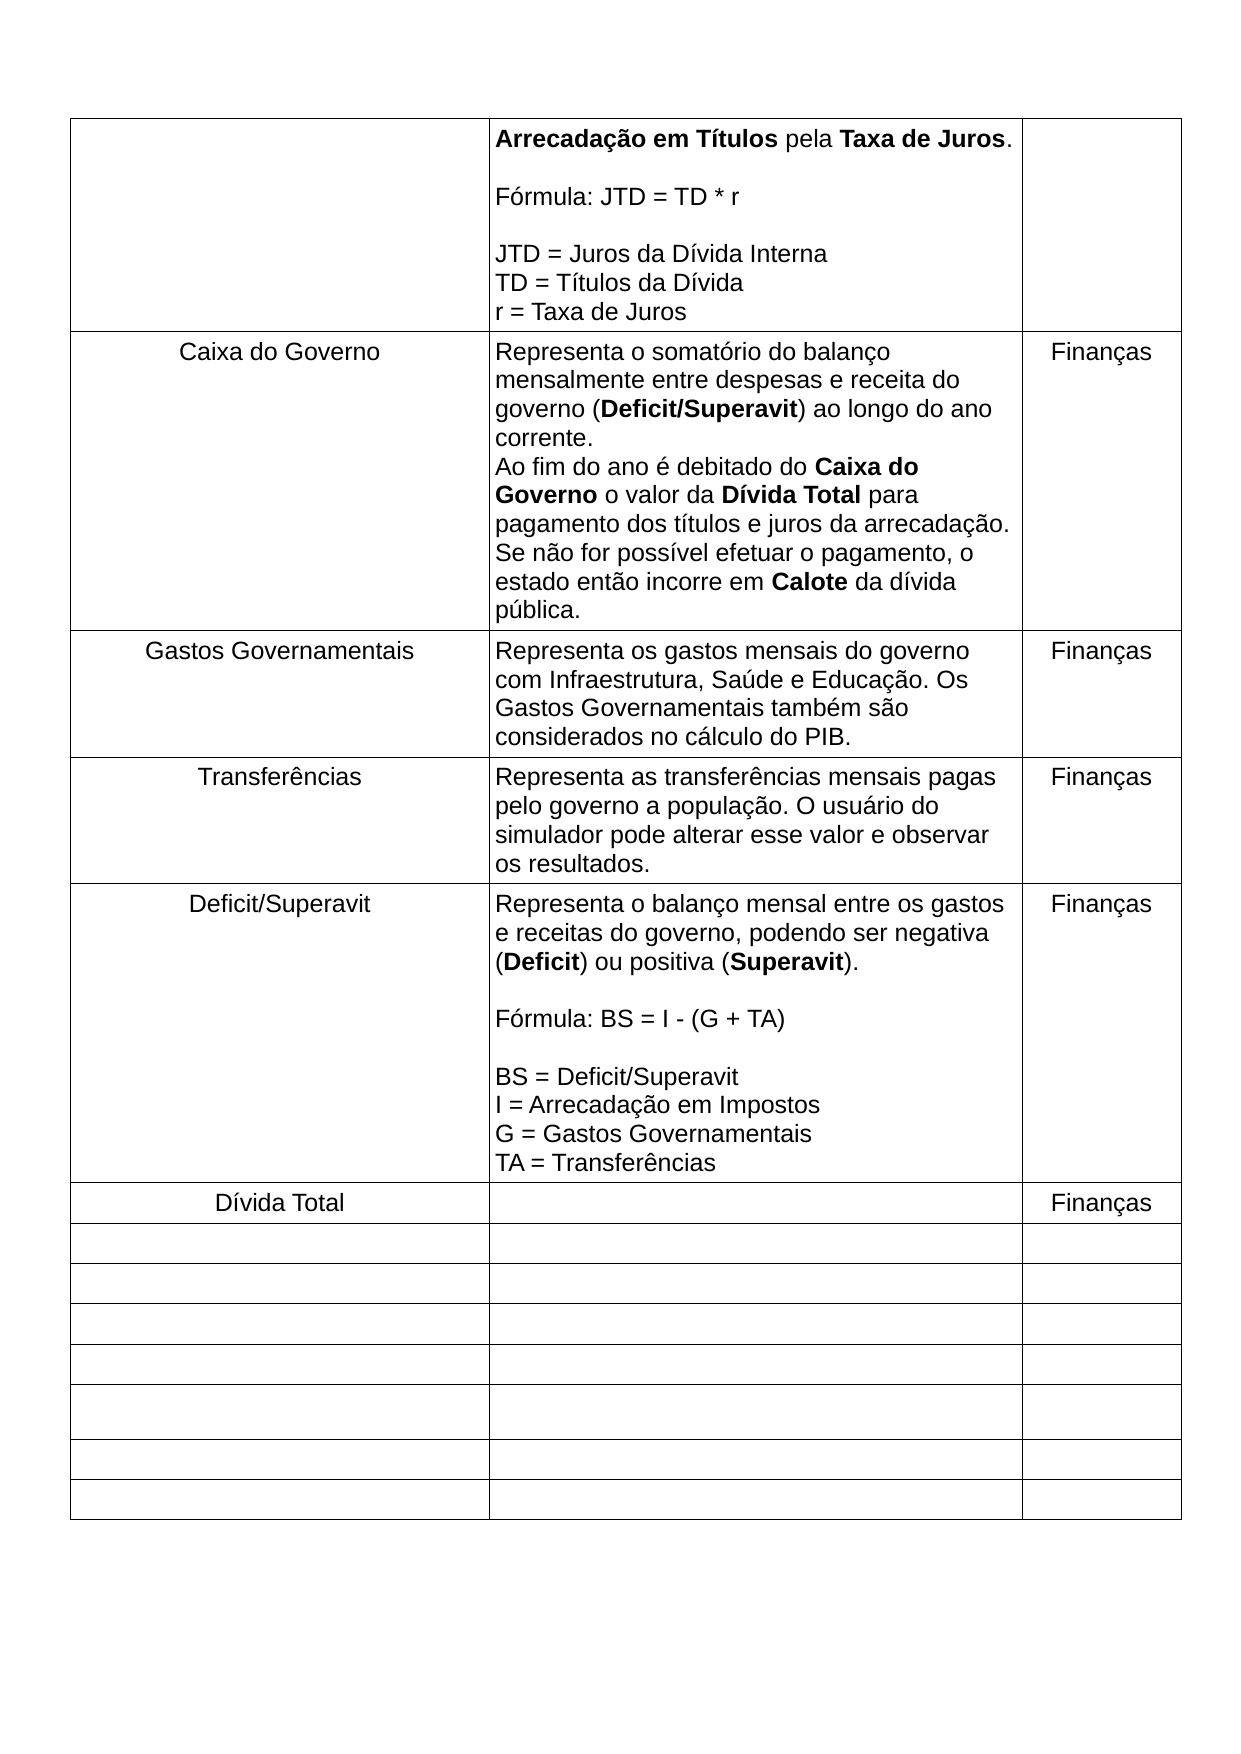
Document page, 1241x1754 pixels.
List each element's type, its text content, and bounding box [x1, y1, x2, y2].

table_cell [71, 1440, 489, 1479]
table_cell [1023, 1345, 1181, 1384]
table_cell [1023, 1480, 1181, 1519]
table_cell Arrecadação em Títulos pela Taxa de Juros. Fórmula: JTD = TD * r JTD = Juros da Dívida Interna TD = Títulos da Dívida r = Taxa de Juros [490, 119, 1022, 331]
table_cell Transferências [71, 758, 489, 883]
table_cell Gastos Governamentais [71, 631, 489, 757]
table_cell Representa o balanço mensal entre os gastos e receitas do governo, podendo ser negativa (Deficit) ou positiva (Superavit). Fórmula: BS = I - (G + TA) BS = Deficit/Superavit I = Arrecadação em Impostos G = Gastos Governamentais TA = Transferências [490, 884, 1022, 1182]
table_cell [1023, 1440, 1181, 1479]
table_cell Representa o somatório do balanço mensalmente entre despesas e receita do governo (Deficit/Superavit) ao longo do ano corrente. Ao fim do ano é debitado do Caixa do Governo o valor da Dívida Total para pagamento dos títulos e juros da arrecadação. Se não for possível efetuar o pagamento, o estado então incorre em Calote da dívida pública. [490, 332, 1022, 630]
table_cell [1023, 1224, 1181, 1263]
table_cell [1023, 119, 1181, 331]
table_cell [71, 1264, 489, 1303]
table_cell Deficit/Superavit [71, 884, 489, 1182]
table_cell [490, 1183, 1022, 1222]
table_cell Finanças [1023, 884, 1181, 1182]
table_cell [1023, 1264, 1181, 1303]
table_cell [490, 1224, 1022, 1263]
table_cell [71, 119, 489, 331]
table_cell [490, 1480, 1022, 1519]
table_cell [1023, 1304, 1181, 1343]
table_cell Finanças [1023, 1183, 1181, 1222]
table_cell [71, 1304, 489, 1343]
table_cell [490, 1345, 1022, 1384]
table_cell Finanças [1023, 758, 1181, 883]
table_cell [490, 1264, 1022, 1303]
table_cell [71, 1480, 489, 1519]
table_cell Finanças [1023, 332, 1181, 630]
table_cell [71, 1385, 489, 1439]
table_cell [71, 1224, 489, 1263]
table_cell Finanças [1023, 631, 1181, 757]
table_cell [490, 1385, 1022, 1439]
table_cell Caixa do Governo [71, 332, 489, 630]
table_cell [1023, 1385, 1181, 1439]
table_cell [71, 1345, 489, 1384]
table_cell Dívida Total [71, 1183, 489, 1222]
table_cell [490, 1304, 1022, 1343]
table_cell Representa as transferências mensais pagas pelo governo a população. O usuário do simulador pode alterar esse valor e observar os resultados. [490, 758, 1022, 883]
table_cell Representa os gastos mensais do governo com Infraestrutura, Saúde e Educação. Os Gastos Governamentais também são considerados no cálculo do PIB. [490, 631, 1022, 757]
table_cell [490, 1440, 1022, 1479]
